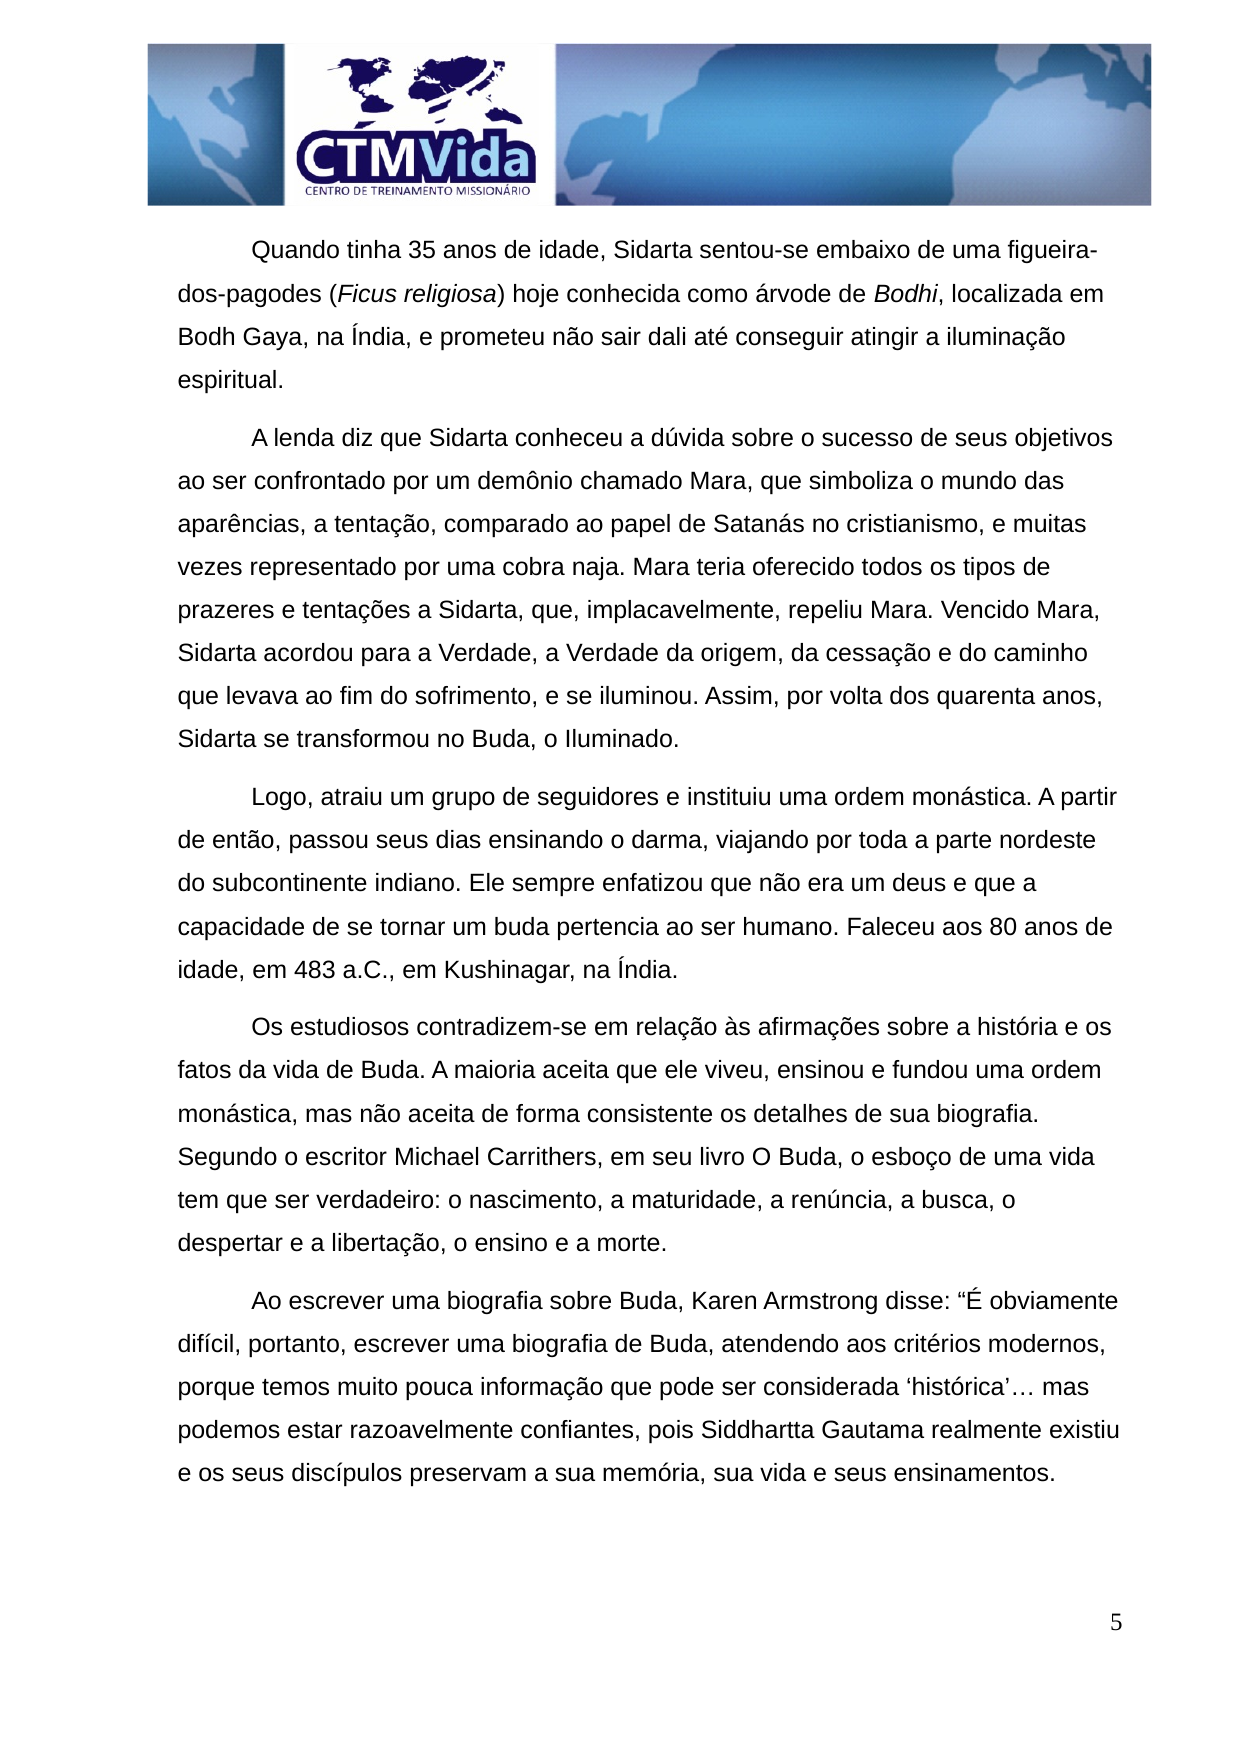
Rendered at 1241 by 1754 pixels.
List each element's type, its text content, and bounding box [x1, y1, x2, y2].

text A lenda diz que Sidarta conheceu a dúvida sobre o sucesso de seus objetivos ao ser confrontado por um demônio chamado Mara, que simboliza o mundo das aparências, a tentação, comparado ao papel de Satanás no cristianismo, e muitas vezes representado por uma cobra naja. Mara teria oferecido todos os tipos de prazeres e tentações a Sidarta, que, implacavelmente, repeliu Mara. Vencido Mara, Sidarta acordou para a Verdade, a Verdade da origem, da cessação e do caminho que levava ao fim do sofrimento, e se iluminou. Assim, por volta dos quarenta anos, Sidarta se transformou no Buda, o Iluminado. [177, 422, 1122, 753]
text Os estudiosos contradizem-se em relação às afirmações sobre a história e os fatos da vida de Buda. A maioria aceita que ele viveu, ensinou e fundou uma ordem monástica, mas não aceita de forma consistente os detalhes de sua biografia. Segundo o escritor Michael Carrithers, em seu livro O Buda, o esboço de uma vida tem que ser verdadeiro: o nascimento, a maturidade, a renúncia, a busca, o despertar e a libertação, o ensino e a morte. [177, 1012, 1122, 1257]
picture [147, 43, 1152, 206]
text Ao escrever uma biografia sobre Buda, Karen Armstrong disse: “É obviamente difícil, portanto, escrever uma biografia de Buda, atendendo aos critérios modernos, porque temos muito pouca informação que pode ser considerada ‘histórica’… mas podemos estar razoavelmente confiantes, pois Siddhartta Gautama realmente existiu e os seus discípulos preservam a sua memória, sua vida e seus ensinamentos. [177, 1286, 1122, 1487]
text Logo, atraiu um grupo de seguidores e instituiu uma ordem monástica. A partir de então, passou seus dias ensinando o darma, viajando por toda a parte nordeste do subcontinente indiano. Ele sempre enfatizou que não era um deus e que a capacidade de se tornar um buda pertencia ao ser humano. Faleceu aos 80 anos de idade, em 483 a.C., em Kushinagar, na Índia. [177, 782, 1122, 983]
text Quando tinha 35 anos de idade, Sidarta sentou-se embaixo de uma figueira-dos-pagodes (Ficus religiosa) hoje conhecida como árvode de Bodhi, localizada em Bodh Gaya, na Índia, e prometeu não sair dali até conseguir atingir a iluminação espiritual. [177, 235, 1122, 393]
